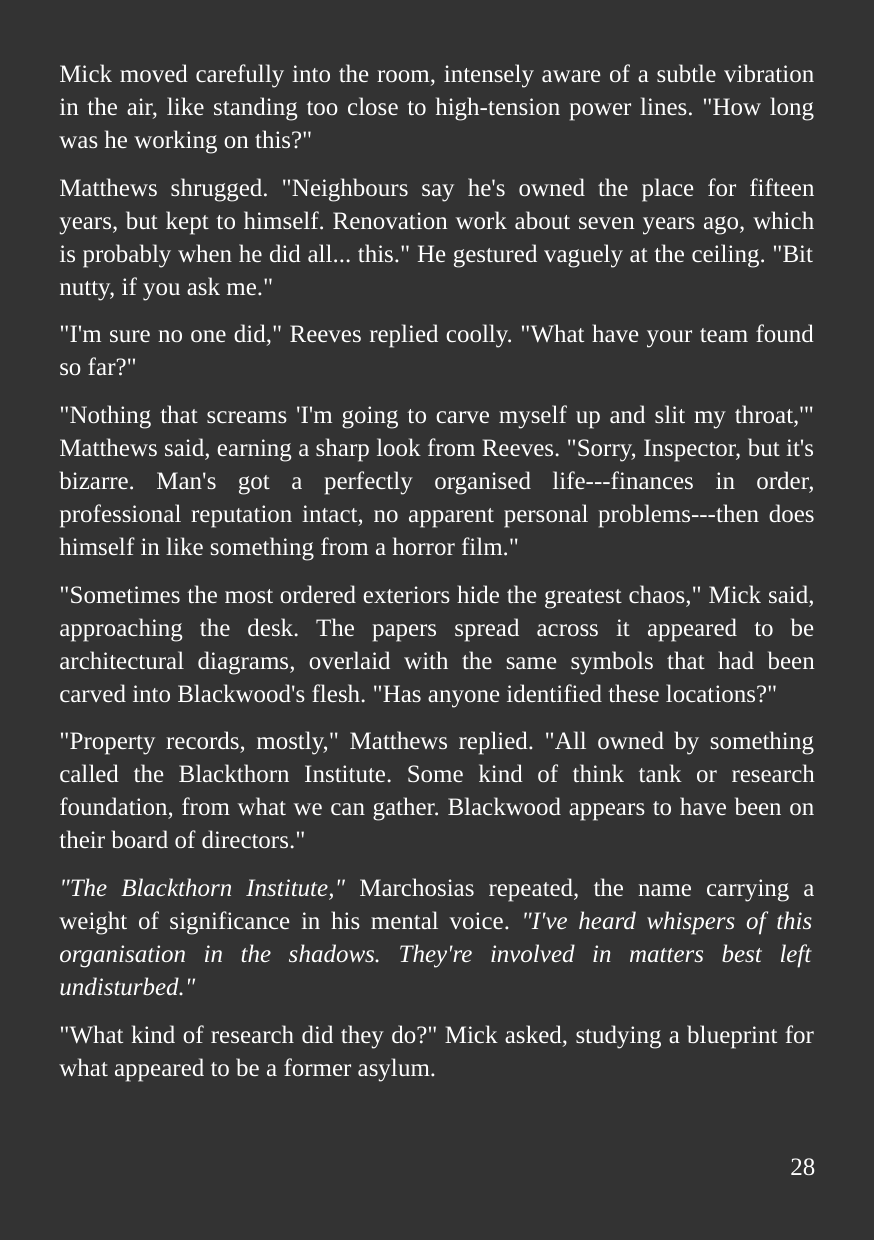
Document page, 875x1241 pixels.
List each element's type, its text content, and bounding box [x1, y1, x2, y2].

text Matthews shrugged. "Neighbours say he's owned the place for fifteen years, but kept to himself. Renovation work about seven years ago, which is probably when he did all... this." He gestured vaguely at the ceiling. "Bit nutty, if you ask me." [59, 173, 815, 301]
text Mick moved carefully into the room, intensely aware of a subtle vibration in the air, like standing too close to high-tension power lines. "How long was he working on this?" [59, 59, 815, 154]
text "The Blackthorn Institute," Marchosias repeated, the name carrying a weight of significance in his mental voice. "I've heard whispers of this organisation in the shadows. They're involved in matters best left undisturbed." [59, 873, 815, 1001]
text "I'm sure no one did," Reeves replied coolly. "What have your team found so far?" [59, 319, 815, 381]
text "Sometimes the most ordered exteriors hide the greatest chaos," Mick said, approaching the desk. The papers spread across it appeared to be architectural diagrams, overlaid with the same symbols that had been carved into Blackwood's flesh. "Has anyone identified these locations?" [59, 580, 815, 707]
text "Property records, mostly," Matthews replied. "All owned by something called the Blackthorn Institute. Some kind of think tank or research foundation, from what we can gather. Blackwood appears to have been on their board of directors." [59, 726, 815, 854]
text "What kind of research did they do?" Mick asked, studying a blueprint for what appeared to be a former asylum. [59, 1020, 815, 1081]
text "Nothing that screams 'I'm going to carve myself up and slit my throat,'" Matthews said, earning a sharp look from Reeves. "Sorry, Inspector, but it's bizarre. Man's got a perfectly organised life---finances in order, professional reputation intact, no apparent personal problems---then does himself in like something from a horror film." [59, 400, 815, 561]
